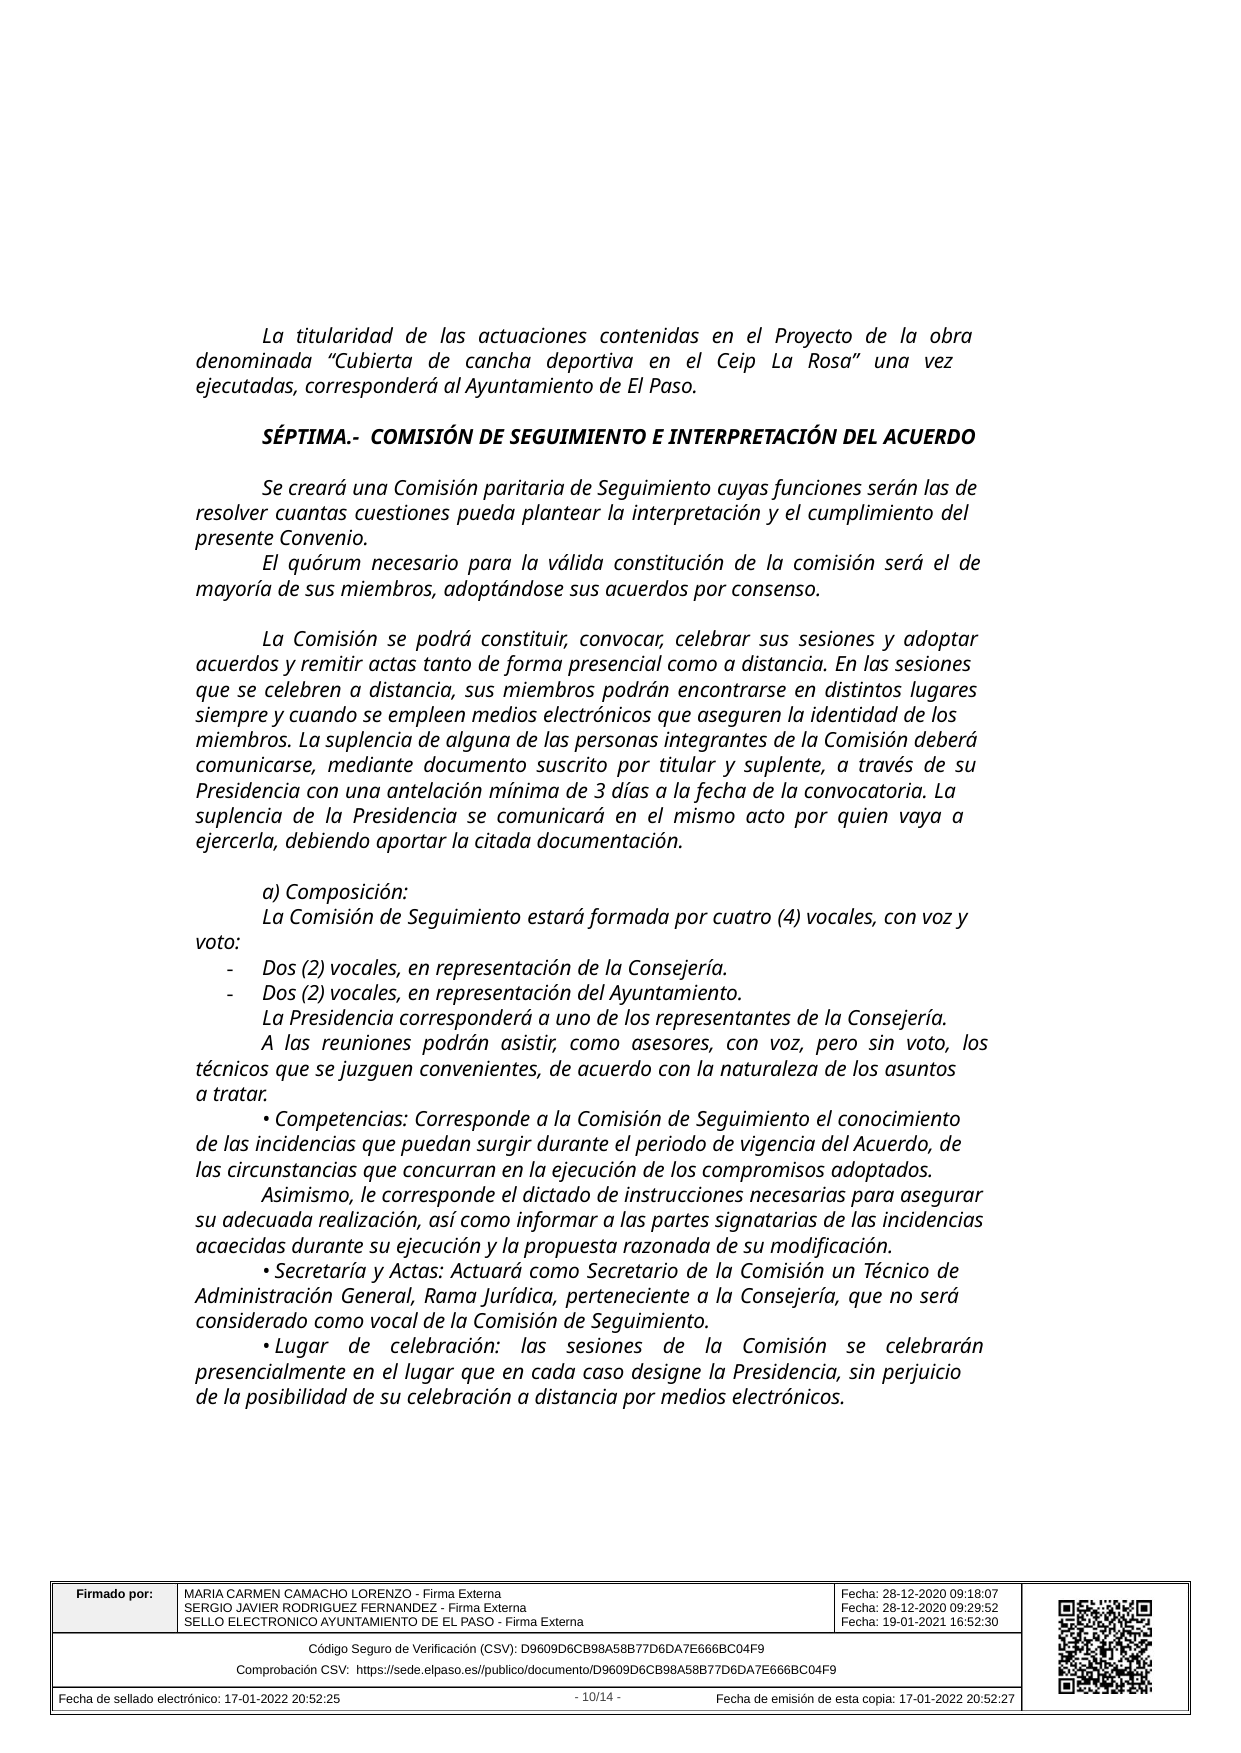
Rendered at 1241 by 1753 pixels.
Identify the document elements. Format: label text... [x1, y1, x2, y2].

picture [51, 1582, 1190, 1714]
text considerado como vocal de la Comisión de Seguimiento. [195, 1309, 1070, 1334]
text presente Convenio. [195, 526, 1070, 551]
text Fecha: 28-12-2020 09:29:52 [841, 1601, 1022, 1615]
text La titularidad de las actuaciones contenidas en el Proyecto de la obra [262, 324, 1070, 348]
text Administración General, Rama Jurídica, perteneciente a la Consejería, que no será [195, 1284, 1070, 1308]
text Asimismo, le corresponde el dictado de instrucciones necesarias para asegurar [262, 1183, 1070, 1207]
text ejecutadas, corresponderá al Ayuntamiento de El Paso. [195, 374, 1070, 399]
text denominada “Cubierta de cancha deportiva en el Ceip La Rosa” una vez [195, 349, 1070, 373]
text resolver cuantas cuestiones pueda plantear la interpretación y el cumplimiento del [195, 500, 1070, 525]
text - 10/14 - [574, 1691, 640, 1705]
text acuerdos y remitir actas tanto de forma presencial como a distancia. En las sesiones [195, 652, 1070, 677]
text El quórum necesario para la válida constitución de la comisión será el de [262, 551, 1070, 576]
text • [262, 1258, 274, 1283]
text miembros. La suplencia de alguna de las personas integrantes de la Comisión deberá [195, 728, 1070, 753]
text voto: [195, 930, 1069, 955]
text a) Composición: [262, 879, 453, 904]
text que se celebren a distancia, sus miembros podrán encontrarse en distintos lugares [195, 677, 1070, 702]
text su adecuada realización, así como informar a las partes signatarias de las incidencias [195, 1208, 1070, 1233]
text acaecidas durante su ejecución y la propuesta razonada de su modificación. [195, 1233, 1070, 1258]
text comunicarse, mediante documento suscrito por titular y suplente, a través de su [195, 753, 1070, 778]
text • [262, 1334, 274, 1359]
text SELLO ELECTRONICO AYUNTAMIENTO DE EL PASO - Firma Externa [184, 1615, 613, 1629]
text La Comisión de Seguimiento estará formada por cuatro (4) vocales, con voz y [262, 905, 1069, 929]
text SERGIO JAVIER RODRIGUEZ FERNANDEZ - Firma Externa [184, 1601, 613, 1615]
text Competencias: Corresponde a la Comisión de Seguimiento el conocimiento [274, 1107, 1070, 1132]
text a tratar. [195, 1082, 1070, 1106]
text Fecha: 19-01-2021 16:52:30 [841, 1615, 1022, 1629]
text - [226, 957, 258, 980]
text - [226, 982, 258, 1005]
text presencialmente en el lugar que en cada caso designe la Presidencia, sin perjuicio [195, 1360, 1070, 1384]
text ejercerla, debiendo aportar la citada documentación. [195, 829, 1070, 854]
text técnicos que se juzguen convenientes, de acuerdo con la naturaleza de los asuntos [195, 1056, 1070, 1081]
text Fecha: 28-12-2020 09:18:07 [841, 1587, 1022, 1601]
text La Presidencia corresponderá a uno de los representantes de la Consejería. [262, 1006, 1070, 1030]
text MARIA CARMEN CAMACHO LORENZO - Firma Externa [184, 1587, 613, 1601]
text Se creará una Comisión paritaria de Seguimiento cuyas funciones serán las de [262, 475, 1070, 500]
text Código Seguro de Verificación (CSV): D9609D6CB98A58B77D6DA7E666BC04F9 [308, 1642, 863, 1656]
text las circunstancias que concurran en la ejecución de los compromisos adoptados. [195, 1157, 1070, 1182]
text Firmado por: [76, 1587, 172, 1601]
text Fecha de emisión de esta copia: 17-01-2022 20:52:27 [716, 1692, 1040, 1706]
text mayoría de sus miembros, adoptándose sus acuerdos por consenso. [195, 577, 1070, 601]
text Dos (2) vocales, en representación del Ayuntamiento. [262, 981, 826, 1005]
text suplencia de la Presidencia se comunicará en el mismo acto por quien vaya a [195, 804, 1070, 828]
text • [262, 1107, 274, 1132]
text Comprobación CSV: https://sede.elpaso.es//publico/documento/D9609D6CB98A58B77D6DA7E666BC04F9 [236, 1663, 863, 1677]
text siempre y cuando se empleen medios electrónicos que aseguren la identidad de los [195, 703, 1070, 727]
text Secretaría y Actas: Actuará como Secretario de la Comisión un Técnico de [274, 1258, 1070, 1283]
text Lugar de celebración: las sesiones de la Comisión se celebrarán [274, 1334, 1070, 1359]
text Presidencia con una antelación mínima de 3 días a la fecha de la convocatoria. La [195, 779, 1070, 803]
text La Comisión se podrá constituir, convocar, celebrar sus sesiones y adoptar [262, 627, 1070, 651]
text Fecha de sellado electrónico: 17-01-2022 20:52:25 [58, 1692, 365, 1706]
text SÉPTIMA.- COMISIÓN DE SEGUIMIENTO E INTERPRETACIÓN DEL ACUERDO [262, 424, 1003, 449]
text de las incidencias que puedan surgir durante el periodo de vigencia del Acuerdo, de [195, 1132, 1070, 1157]
text de la posibilidad de su celebración a distancia por medios electrónicos. [195, 1385, 1070, 1409]
text A las reuniones podrán asistir, como asesores, con voz, pero sin voto, los [262, 1031, 1070, 1056]
text Dos (2) vocales, en representación de la Consejería. [262, 955, 826, 980]
